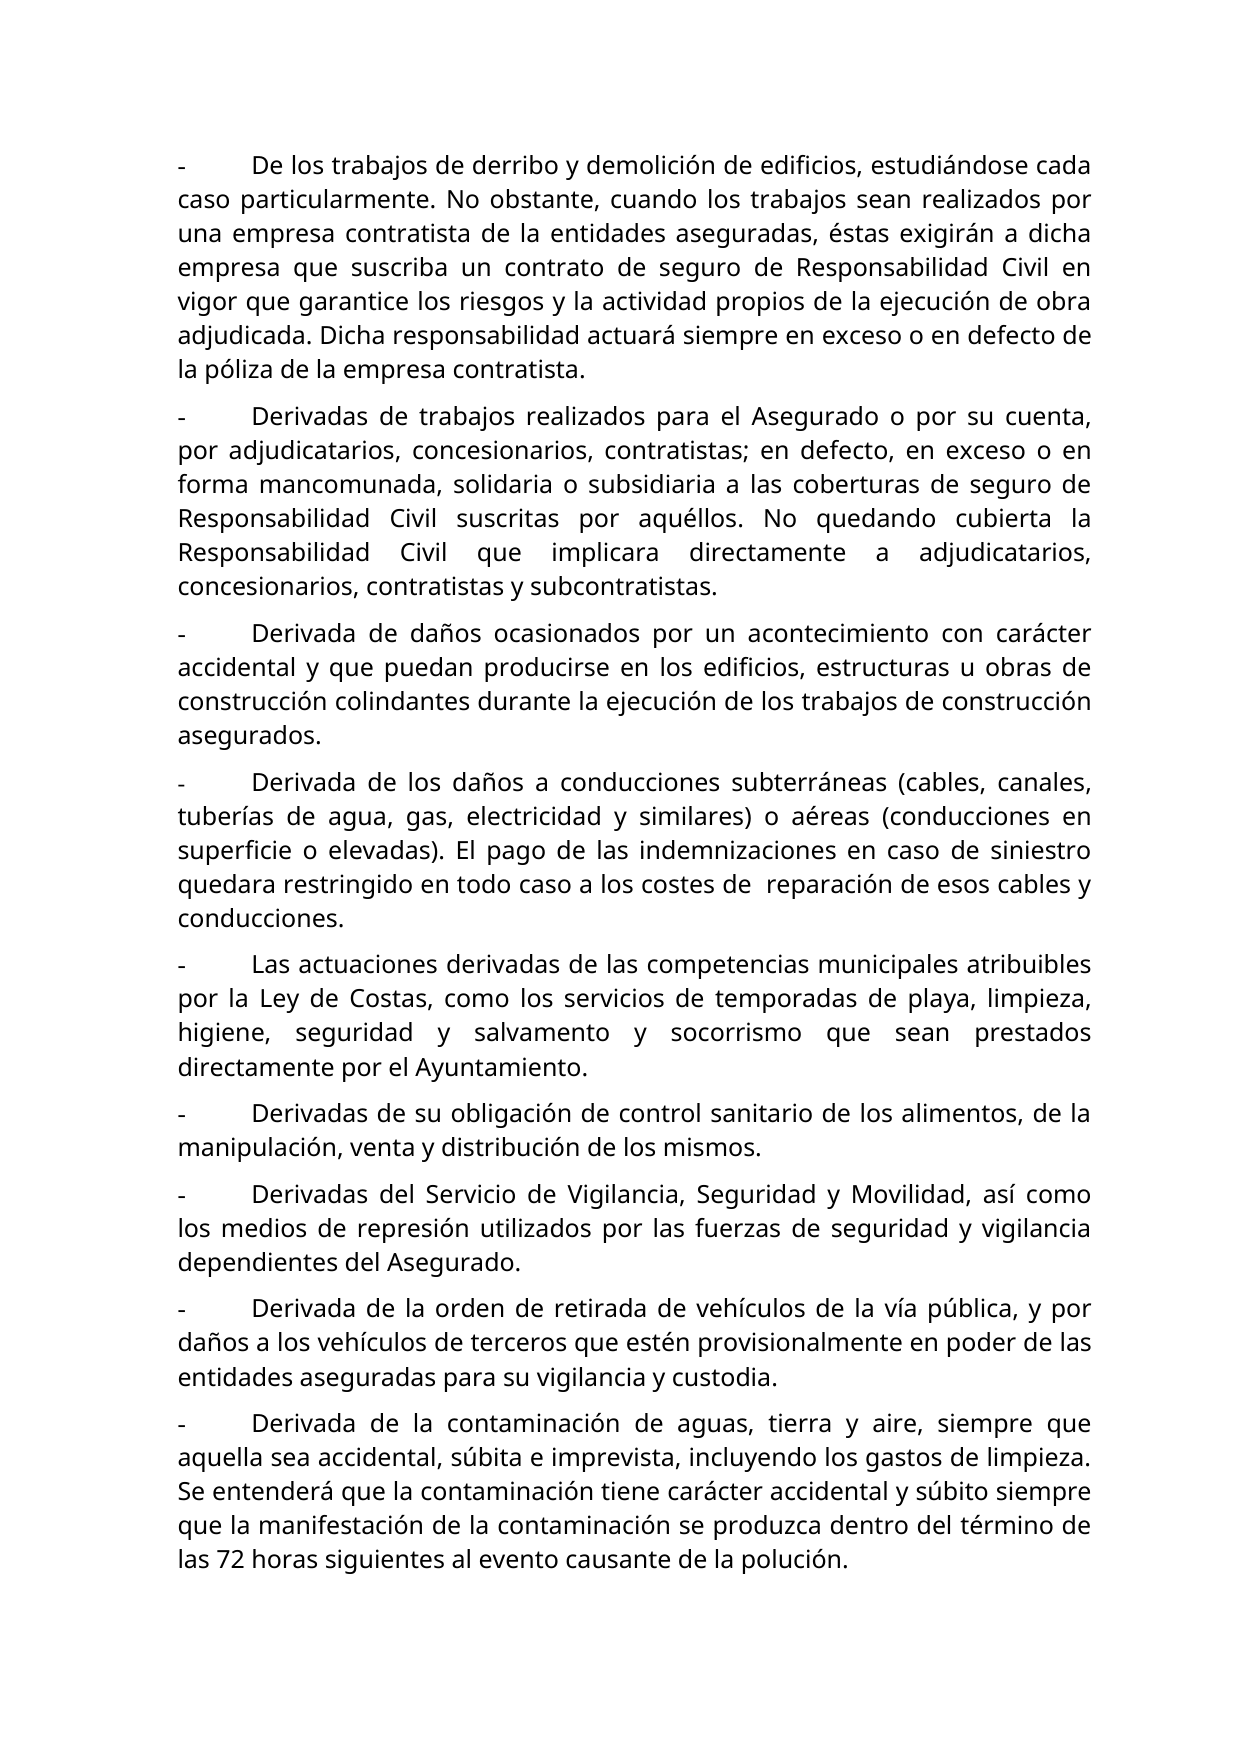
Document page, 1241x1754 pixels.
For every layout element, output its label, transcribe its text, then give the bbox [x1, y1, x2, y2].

list De los trabajos de derribo y demolición de edificios, estudiándose cada caso particularmente. No obstante, cuando los trabajos sean realizados por una empresa contratista de la entidades aseguradas, éstas exigirán a dicha empresa que suscriba un contrato de seguro de Responsabilidad Civil en vigor que garantice los riesgos y la actividad propios de la ejecución de obra adjudicada. Dicha responsabilidad actuará siempre en exceso o en defecto de la póliza de la empresa contratista. [177, 148, 1093, 386]
list Derivada de la orden de retirada de vehículos de la vía pública, y por daños a los vehículos de terceros que estén provisionalmente en poder de las entidades aseguradas para su vigilancia y custodia. [177, 1291, 1093, 1393]
list Las actuaciones derivadas de las competencias municipales atribuibles por la Ley de Costas, como los servicios de temporadas de playa, limpieza, higiene, seguridad y salvamento y socorrismo que sean prestados directamente por el Ayuntamiento. [177, 947, 1093, 1083]
list Derivada de los daños a conducciones subterráneas (cables, canales, tuberías de agua, gas, electricidad y similares) o aéreas (conducciones en superficie o elevadas). El pago de las indemnizaciones en caso de siniestro quedara restringido en todo caso a los costes de reparación de esos cables y conducciones. [177, 764, 1093, 934]
list Derivada de la contaminación de aguas, tierra y aire, siempre que aquella sea accidental, súbita e imprevista, incluyendo los gastos de limpieza. Se entenderá que la contaminación tiene carácter accidental y súbito siempre que la manifestación de la contaminación se produzca dentro del término de las 72 horas siguientes al evento causante de la polución. [177, 1406, 1093, 1576]
list Derivadas del Servicio de Vigilancia, Seguridad y Movilidad, así como los medios de represión utilizados por las fuerzas de seguridad y vigilancia dependientes del Asegurado. [177, 1176, 1093, 1278]
list Derivadas de trabajos realizados para el Asegurado o por su cuenta, por adjudicatarios, concesionarios, contratistas; en defecto, en exceso o en forma mancomunada, solidaria o subsidiaria a las coberturas de seguro de Responsabilidad Civil suscritas por aquéllos. No quedando cubierta la Responsabilidad Civil que implicara directamente a adjudicatarios, concesionarios, contratistas y subcontratistas. [177, 398, 1093, 603]
list Derivadas de su obligación de control sanitario de los alimentos, de la manipulación, venta y distribución de los mismos. [177, 1096, 1093, 1164]
list Derivada de daños ocasionados por un acontecimiento con carácter accidental y que puedan producirse en los edificios, estructuras u obras de construcción colindantes durante la ejecución de los trabajos de construcción asegurados. [177, 615, 1093, 752]
